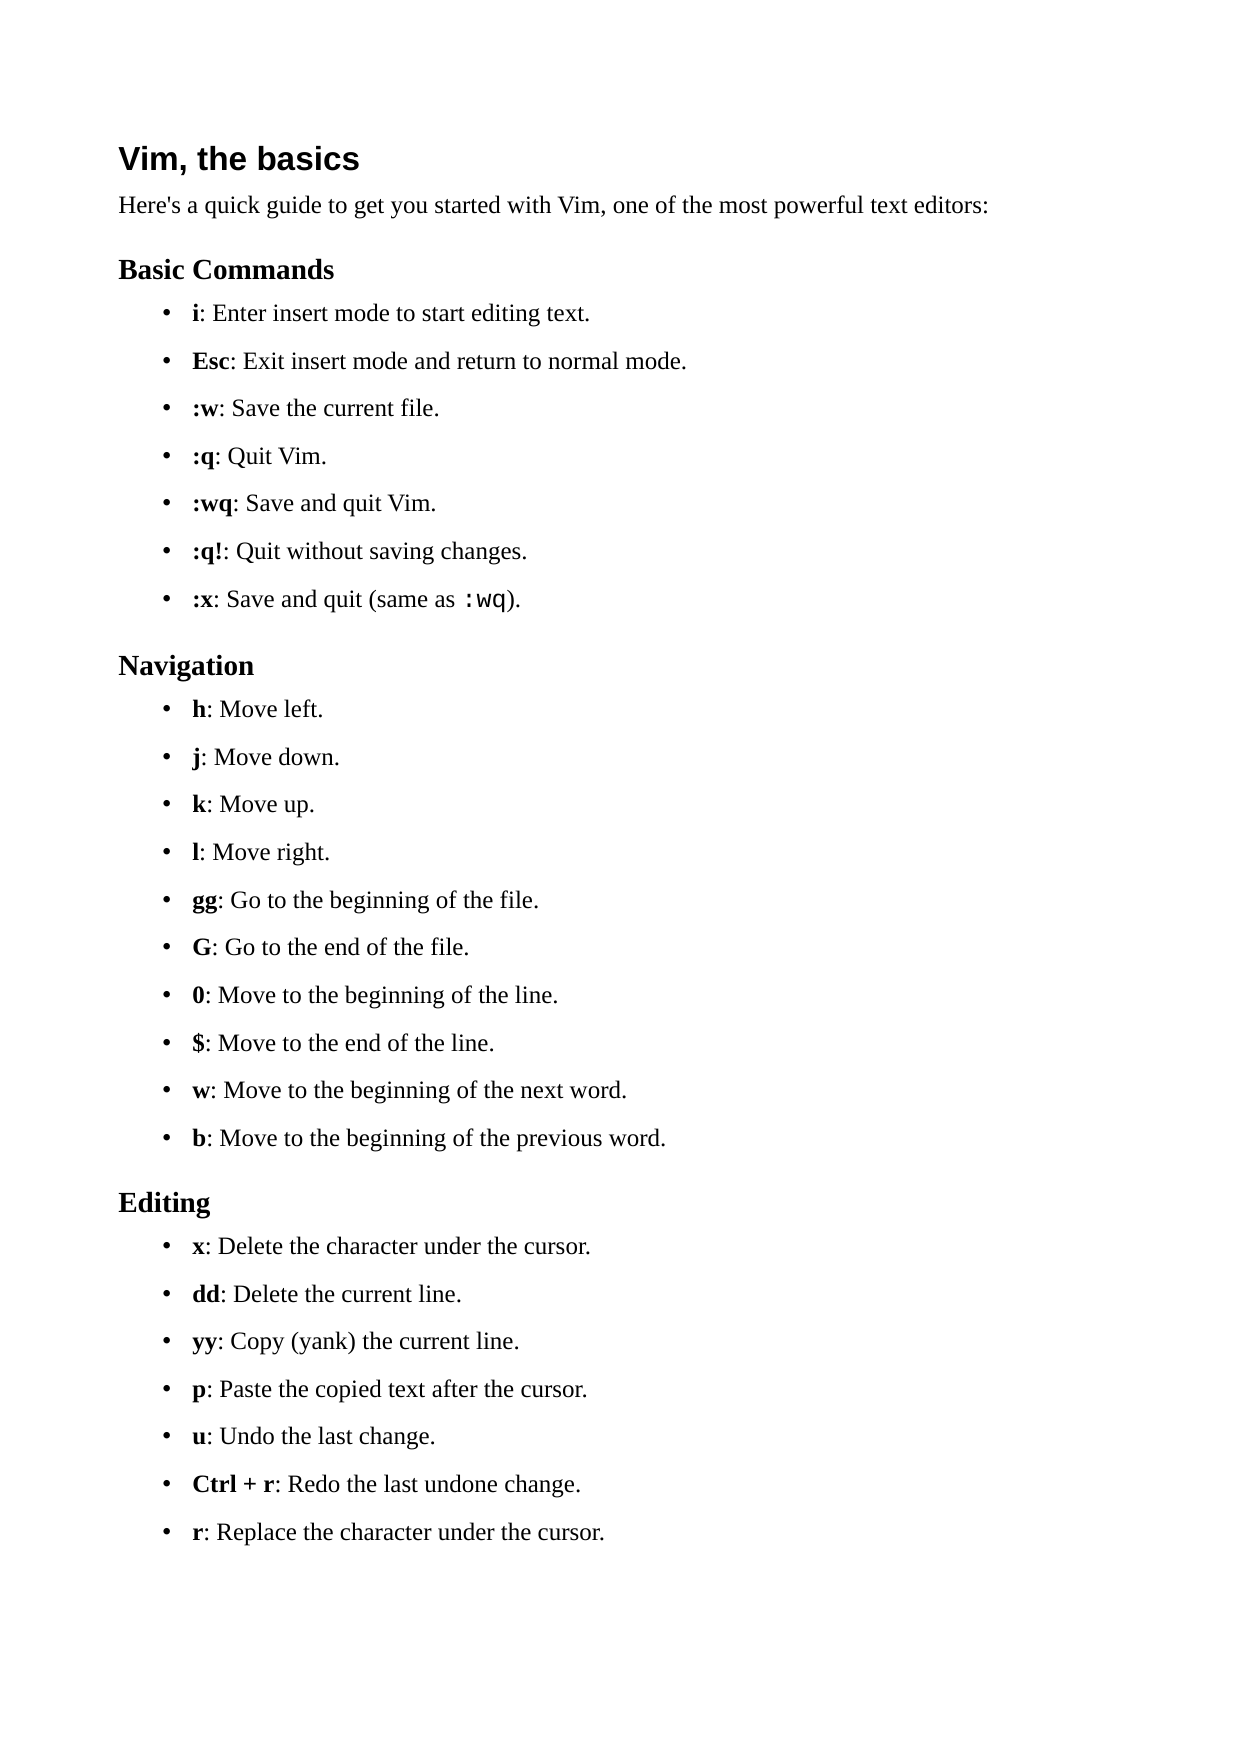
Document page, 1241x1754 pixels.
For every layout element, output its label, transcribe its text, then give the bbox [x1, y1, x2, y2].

list u: Undo the last change. [162, 1421, 1122, 1450]
list k: Move up. [162, 789, 1122, 818]
subtitle Editing [118, 1185, 1122, 1218]
list h: Move left. [162, 694, 1122, 723]
list $: Move to the end of the line. [162, 1028, 1122, 1056]
list dd: Delete the current line. [162, 1279, 1122, 1307]
list yy: Copy (yank) the current line. [162, 1326, 1122, 1355]
list Ctrl + r: Redo the last undone change. [162, 1469, 1122, 1498]
list :wq: Save and quit Vim. [162, 488, 1122, 517]
list l: Move right. [162, 837, 1122, 866]
subtitle Navigation [118, 648, 1122, 682]
list b: Move to the beginning of the previous word. [162, 1123, 1122, 1152]
list Esc: Exit insert mode and return to normal mode. [162, 346, 1122, 374]
list :q: Quit Vim. [162, 441, 1122, 470]
list i: Enter insert mode to start editing text. [162, 298, 1122, 327]
list p: Paste the copied text after the cursor. [162, 1374, 1122, 1403]
text Here's a quick guide to get you started with Vim, one of the most powerful text editors: [118, 190, 1122, 219]
list x: Delete the character under the cursor. [162, 1231, 1122, 1260]
list G: Go to the end of the file. [162, 932, 1122, 961]
list :q!: Quit without saving changes. [162, 536, 1122, 565]
list gg: Go to the beginning of the file. [162, 885, 1122, 913]
subtitle Vim, the basics [118, 139, 1122, 177]
list r: Replace the character under the cursor. [162, 1517, 1122, 1545]
list j: Move down. [162, 742, 1122, 771]
subtitle Basic Commands [118, 252, 1122, 286]
list 0: Move to the beginning of the line. [162, 980, 1122, 1009]
list :w: Save the current file. [162, 393, 1122, 422]
list :x: Save and quit (same as :wq). [162, 584, 1122, 614]
list w: Move to the beginning of the next word. [162, 1075, 1122, 1104]
